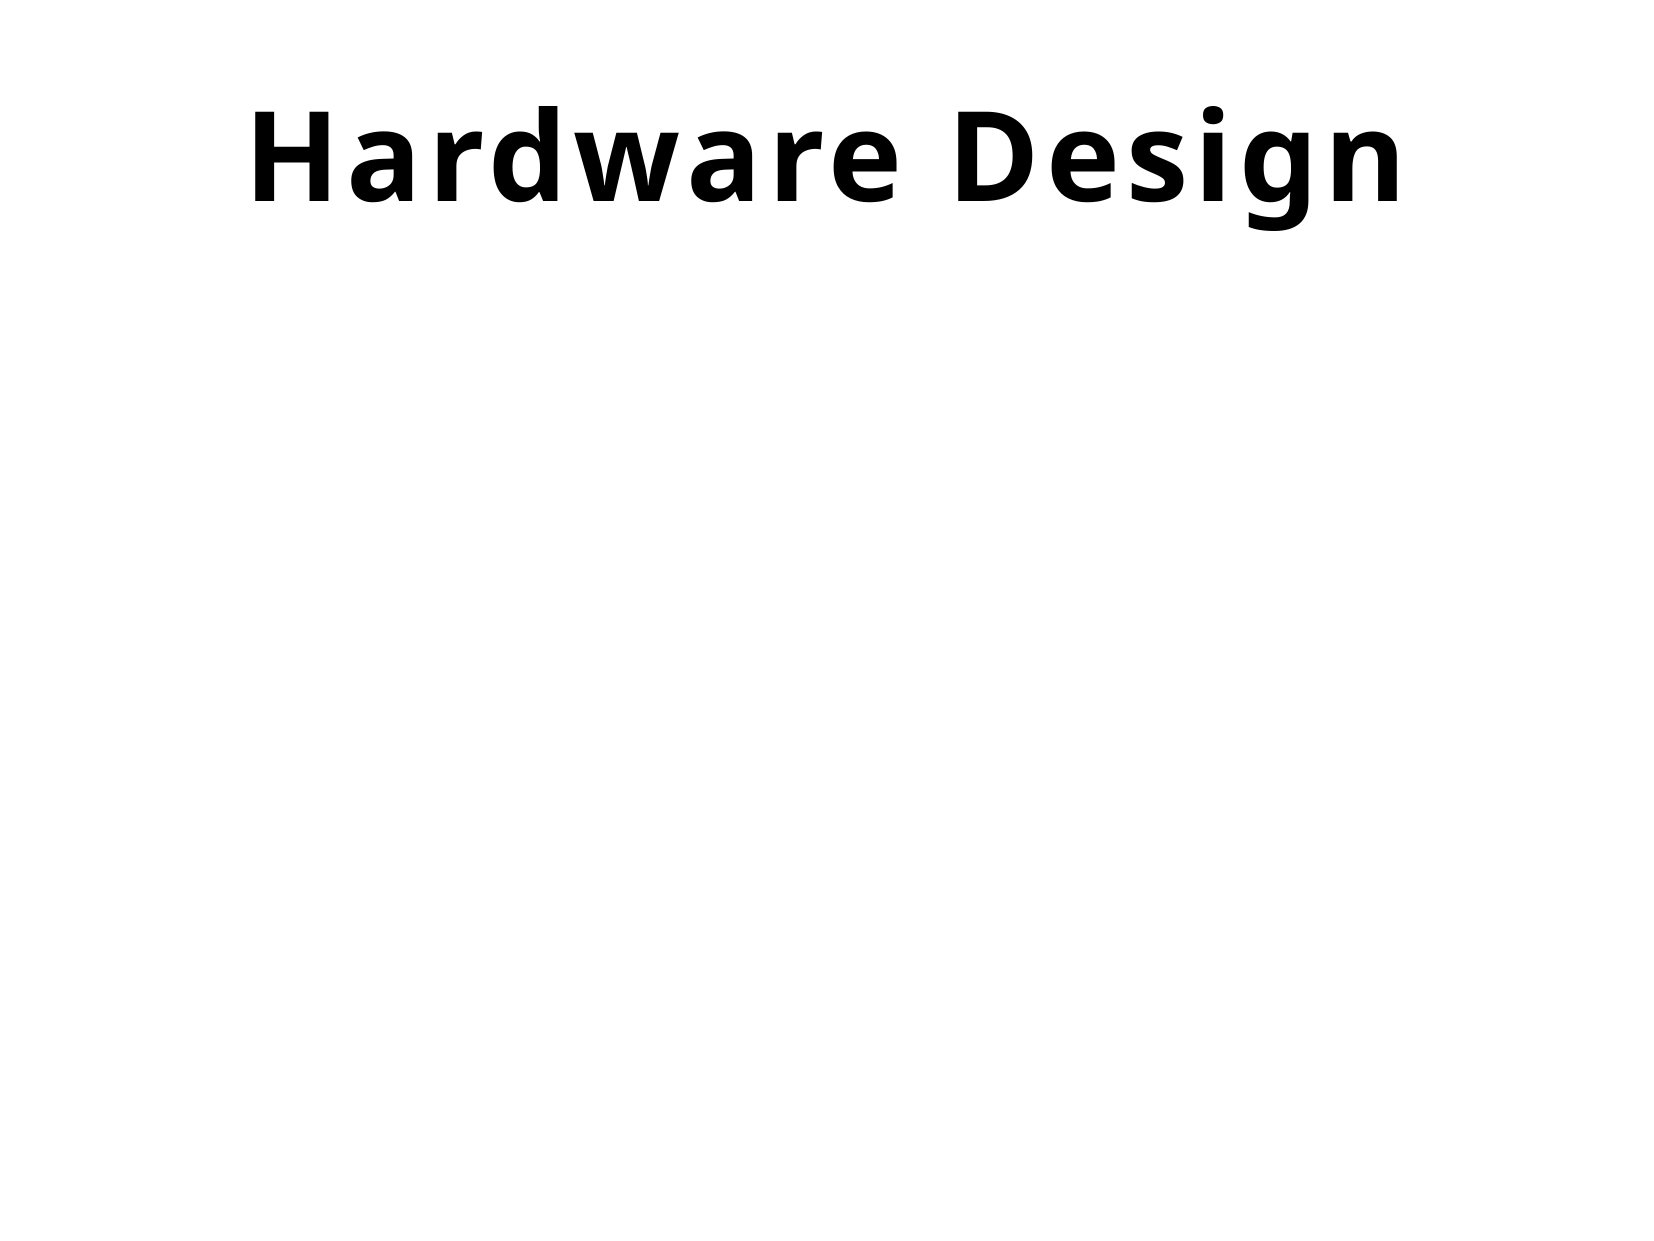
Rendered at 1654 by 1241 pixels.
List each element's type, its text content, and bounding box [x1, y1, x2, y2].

title Hardware Design [82, 49, 1571, 257]
